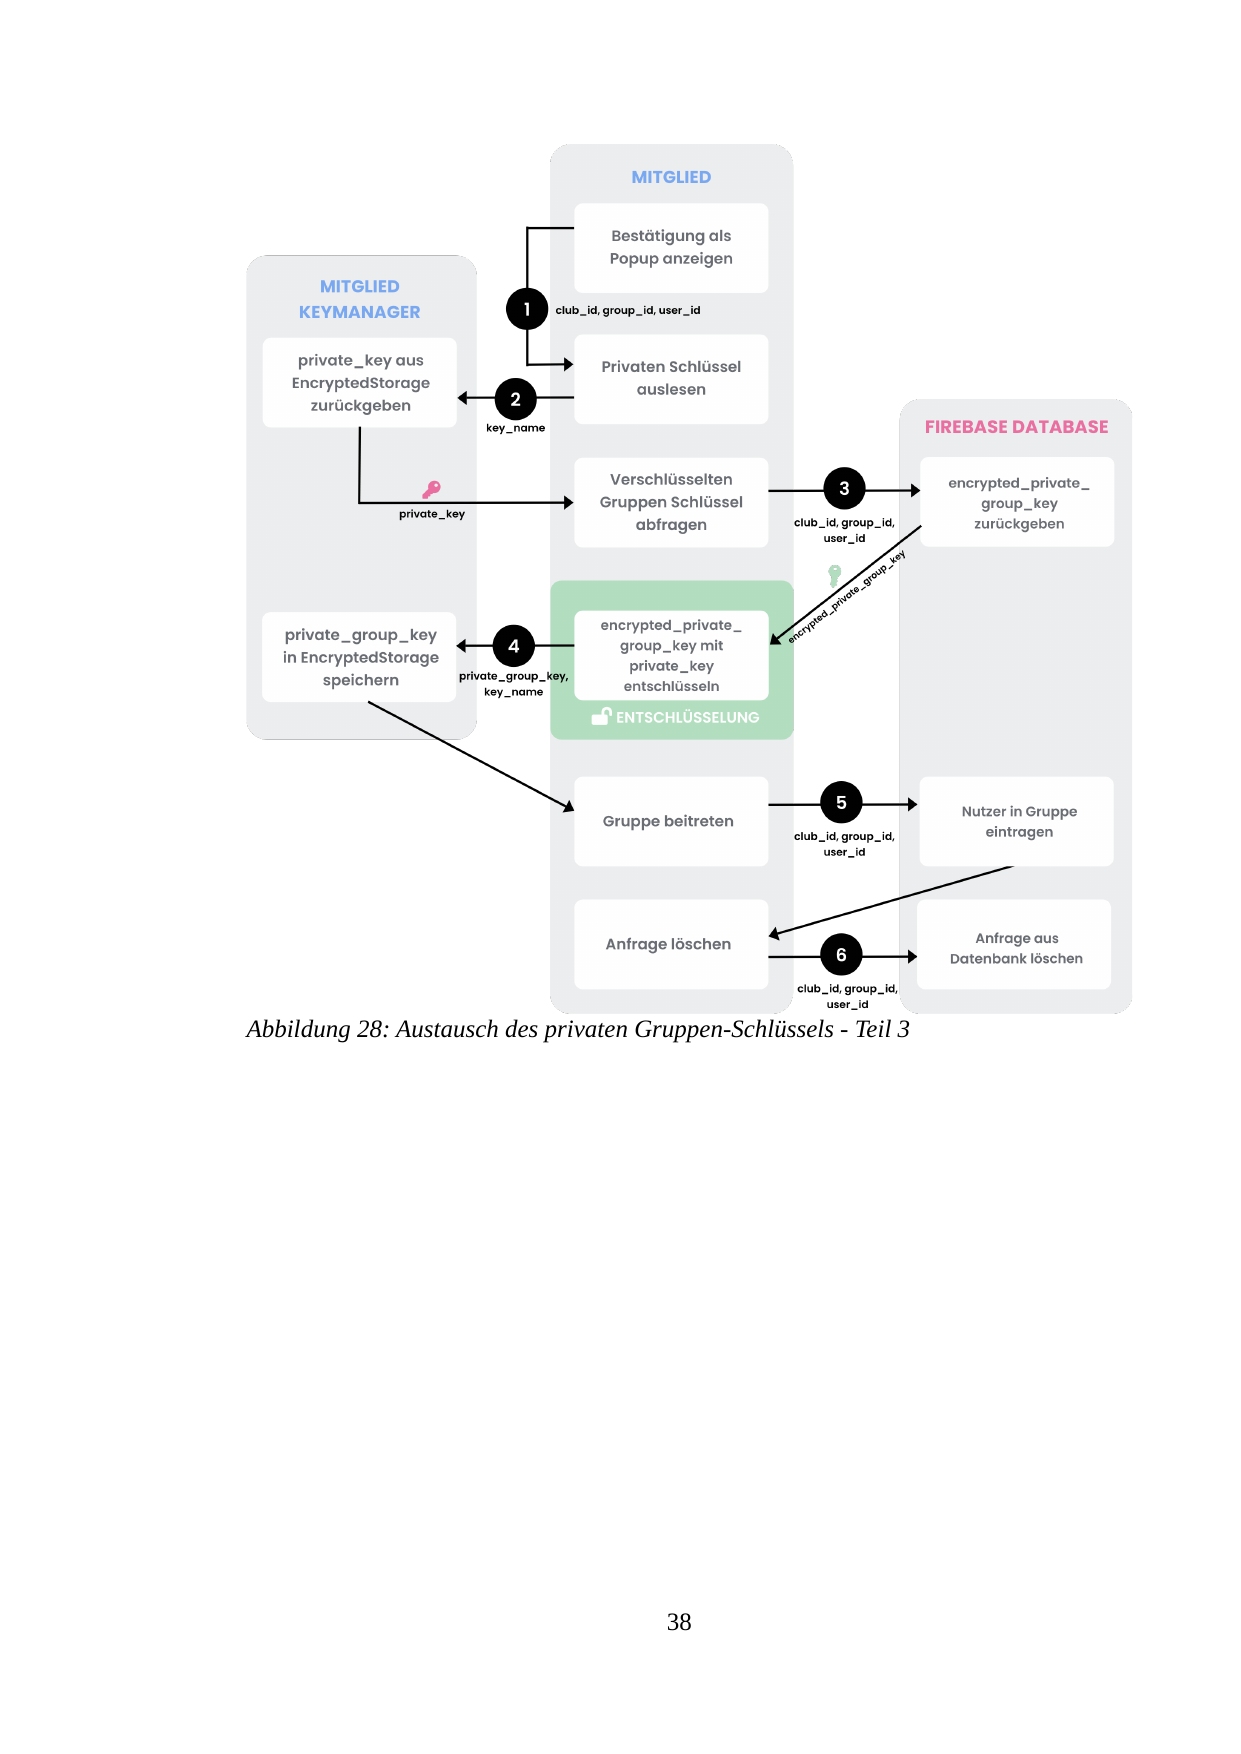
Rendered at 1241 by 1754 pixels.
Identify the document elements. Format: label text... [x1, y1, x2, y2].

text Abbildung 28: Austausch des privaten Gruppen-Schlüssels - Teil 3 [246, 1014, 1132, 1043]
picture [246, 144, 1133, 1014]
